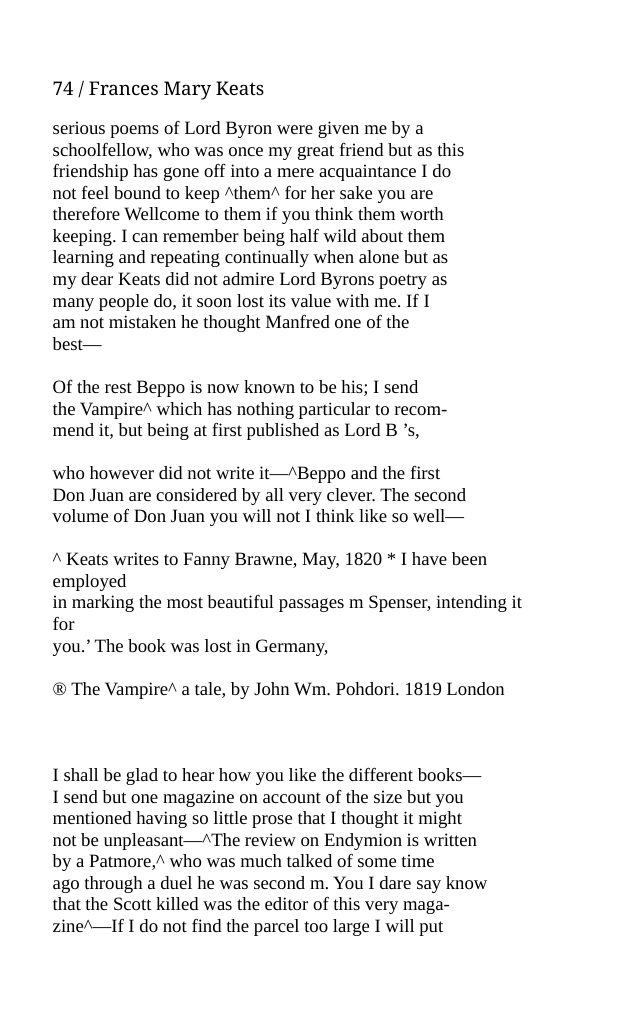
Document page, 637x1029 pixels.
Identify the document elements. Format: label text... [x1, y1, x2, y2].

text many people do, it soon lost its value with me. If I [52, 289, 538, 311]
text best— [52, 333, 538, 354]
text who however did not write it—^Beppo and the first [52, 462, 538, 484]
text the Vampire^ which has nothing particular to recom- [52, 397, 538, 419]
text you.’ The book was lost in Germany, [52, 634, 538, 656]
text ago through a duel he was second m. You I dare say know [52, 872, 538, 893]
text by a Patmore,^ who was much talked of some time [52, 850, 538, 872]
text zine^—If I do not find the parcel too large I will put [52, 915, 538, 936]
text mentioned having so little prose that I thought it might [52, 807, 538, 829]
text that the Scott killed was the editor of this very maga- [52, 893, 538, 915]
text friendship has gone off into a mere acquaintance I do [52, 160, 538, 182]
text therefore Wellcome to them if you think them worth [52, 203, 538, 225]
text mend it, but being at first published as Lord B ’s, [52, 419, 538, 441]
text not be unpleasant—^The review on Endymion is written [52, 829, 538, 850]
text my dear Keats did not admire Lord Byrons poetry as [52, 268, 538, 289]
text in marking the most beautiful passages m Spenser, intending it for [52, 591, 538, 634]
text schoolfellow, who was once my great friend but as this [52, 139, 538, 160]
text volume of Don Juan you will not I think like so well— [52, 505, 538, 527]
text am not mistaken he thought Manfred one of the [52, 311, 538, 333]
text ^ Keats writes to Fanny Brawne, May, 1820 * I have been employed [52, 548, 538, 591]
text keeping. I can remember being half wild about them [52, 225, 538, 246]
text not feel bound to keep ^them^ for her sake you are [52, 182, 538, 203]
text Of the rest Beppo is now known to be his; I send [52, 376, 538, 397]
text ® The Vampire^ a tale, by John Wm. Pohdori. 1819 London [52, 678, 538, 699]
text learning and repeating continually when alone but as [52, 246, 538, 268]
text I send but one magazine on account of the size but you [52, 786, 538, 807]
text I shall be glad to hear how you like the different books— [52, 764, 538, 786]
text Don Juan are considered by all very clever. The second [52, 484, 538, 505]
text serious poems of Lord Byron were given me by a [52, 117, 538, 139]
